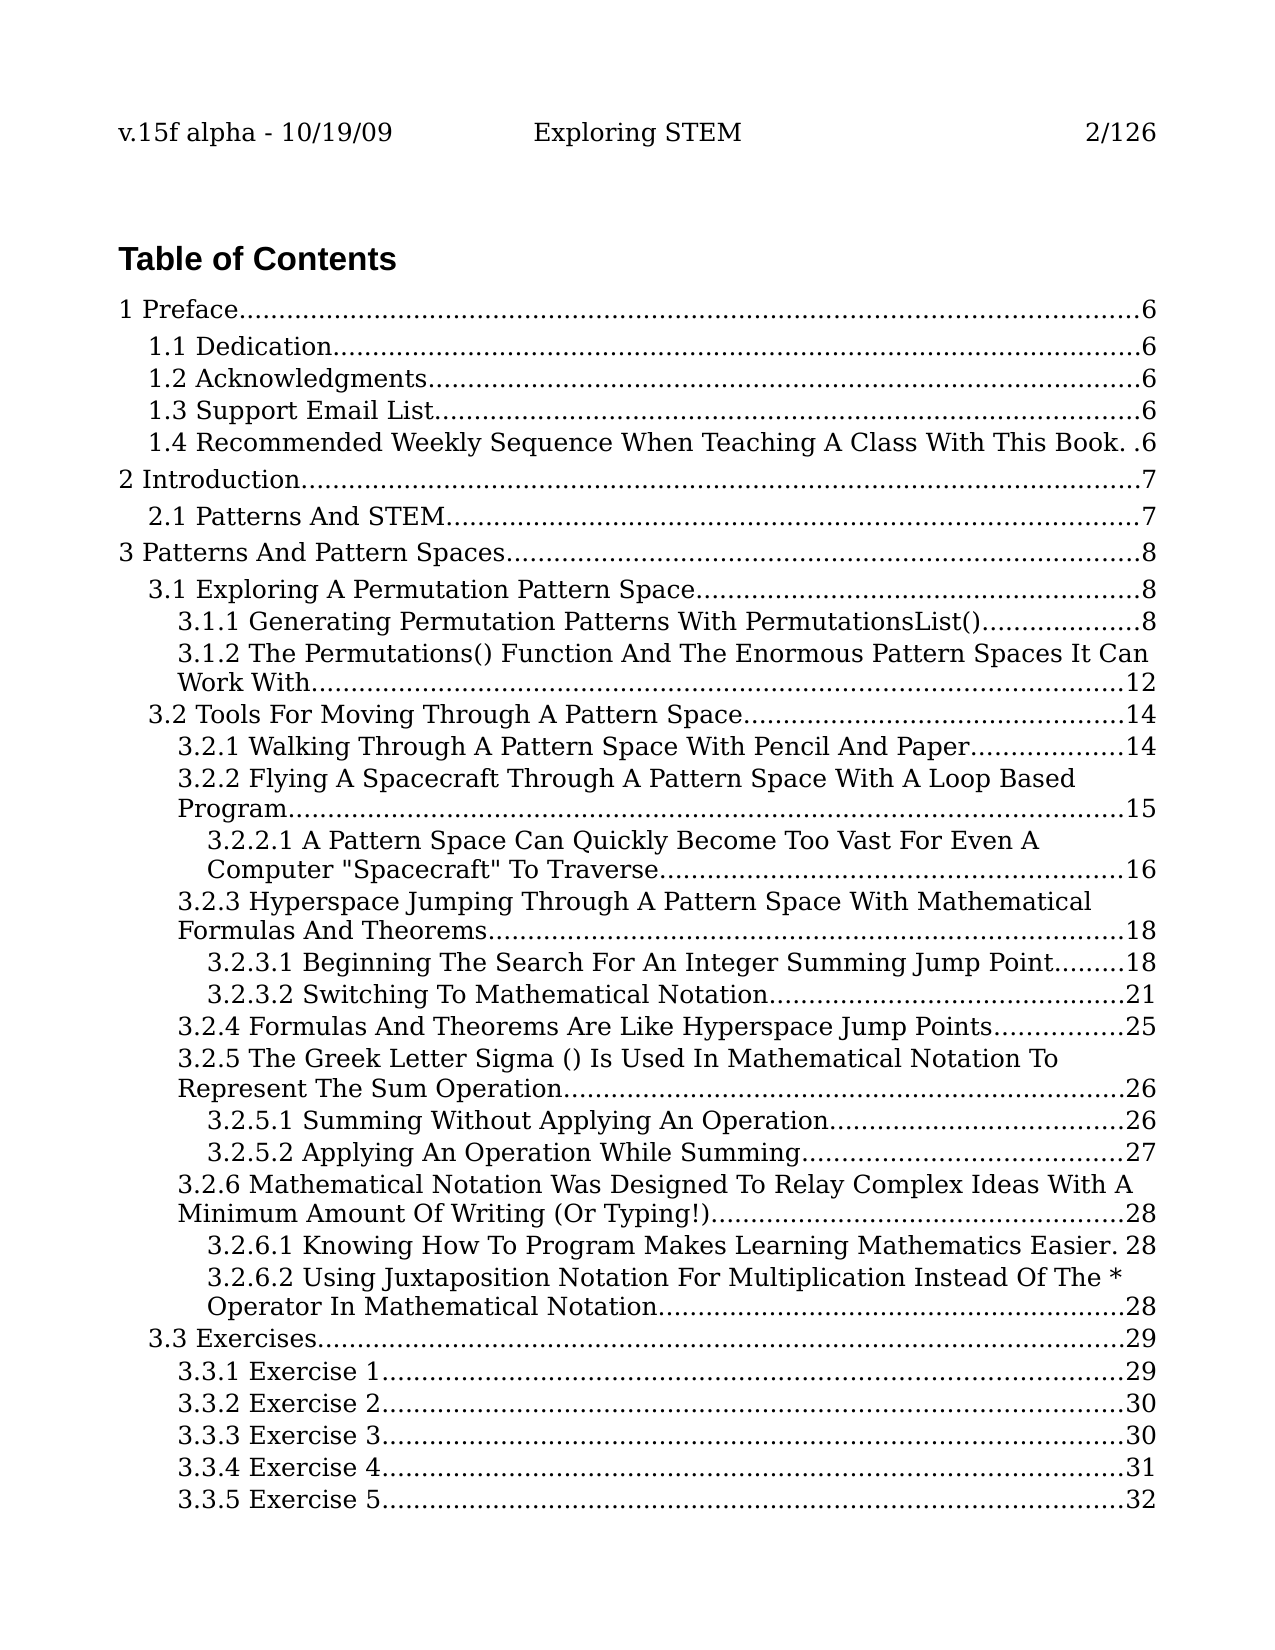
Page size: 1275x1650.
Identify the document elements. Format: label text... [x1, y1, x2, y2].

text 3.2.2.1 A Pattern Space Can Quickly Become Too Vast For Even A Computer "Spacecraft" To Traverse 16 [207, 826, 1157, 884]
text 3.2.5 The Greek Letter Sigma () Is Used In Mathematical Notation To Represent The Sum Operation 26 [177, 1044, 1157, 1103]
text 3.3.1 Exercise 1 29 [177, 1357, 1157, 1386]
text 3.3 Exercises 29 [148, 1324, 1157, 1354]
text 3.2.6 Mathematical Notation Was Designed To Relay Complex Ideas With A Minimum Amount Of Writing (Or Typing!) 28 [177, 1170, 1157, 1228]
text 3.2.6.2 Using Juxtaposition Notation For Multiplication Instead Of The * Operator In Mathematical Notation 28 [207, 1263, 1157, 1322]
text 1.2 Acknowledgments 6 [148, 364, 1157, 393]
text 3.2.2 Flying A Spacecraft Through A Pattern Space With A Loop Based Program 15 [177, 764, 1157, 823]
text 3.3.3 Exercise 3 30 [177, 1421, 1157, 1450]
text 2.1 Patterns And STEM 7 [148, 502, 1157, 531]
text 3.1.1 Generating Permutation Patterns With PermutationsList() 8 [177, 607, 1157, 636]
text 3.2.3 Hyperspace Jumping Through A Pattern Space With Mathematical Formulas And Theorems 18 [177, 887, 1157, 945]
text 3.2.3.2 Switching To Mathematical Notation 21 [207, 980, 1157, 1009]
text 3.2.3.1 Beginning The Search For An Integer Summing Jump Point 18 [207, 948, 1157, 977]
text 2 Introduction 7 [118, 465, 1157, 494]
text 3.2 Tools For Moving Through A Pattern Space 14 [148, 700, 1157, 729]
text 1.1 Dedication 6 [148, 332, 1157, 361]
text 3.2.4 Formulas And Theorems Are Like Hyperspace Jump Points 25 [177, 1012, 1157, 1042]
text 1 Preface 6 [118, 295, 1157, 324]
text 3.3.5 Exercise 5 32 [177, 1485, 1157, 1514]
text 3.2.1 Walking Through A Pattern Space With Pencil And Paper 14 [177, 732, 1157, 762]
subtitle Table of Contents [118, 239, 1157, 277]
text 3.1.2 The Permutations() Function And The Enormous Pattern Spaces It Can Work With 12 [177, 639, 1157, 697]
text 3.3.2 Exercise 2 30 [177, 1389, 1157, 1418]
text 1.4 Recommended Weekly Sequence When Teaching A Class With This Book 6 [148, 428, 1157, 457]
text 3.2.5.1 Summing Without Applying An Operation 26 [207, 1106, 1157, 1135]
text 1.3 Support Email List 6 [148, 396, 1157, 425]
text 3.2.6.1 Knowing How To Program Makes Learning Mathematics Easier 28 [207, 1231, 1157, 1260]
text 3.3.4 Exercise 4 31 [177, 1453, 1157, 1482]
text 3.1 Exploring A Permutation Pattern Space 8 [148, 575, 1157, 604]
text 3.2.5.2 Applying An Operation While Summing 27 [207, 1138, 1157, 1167]
text 3 Patterns And Pattern Spaces 8 [118, 538, 1157, 567]
